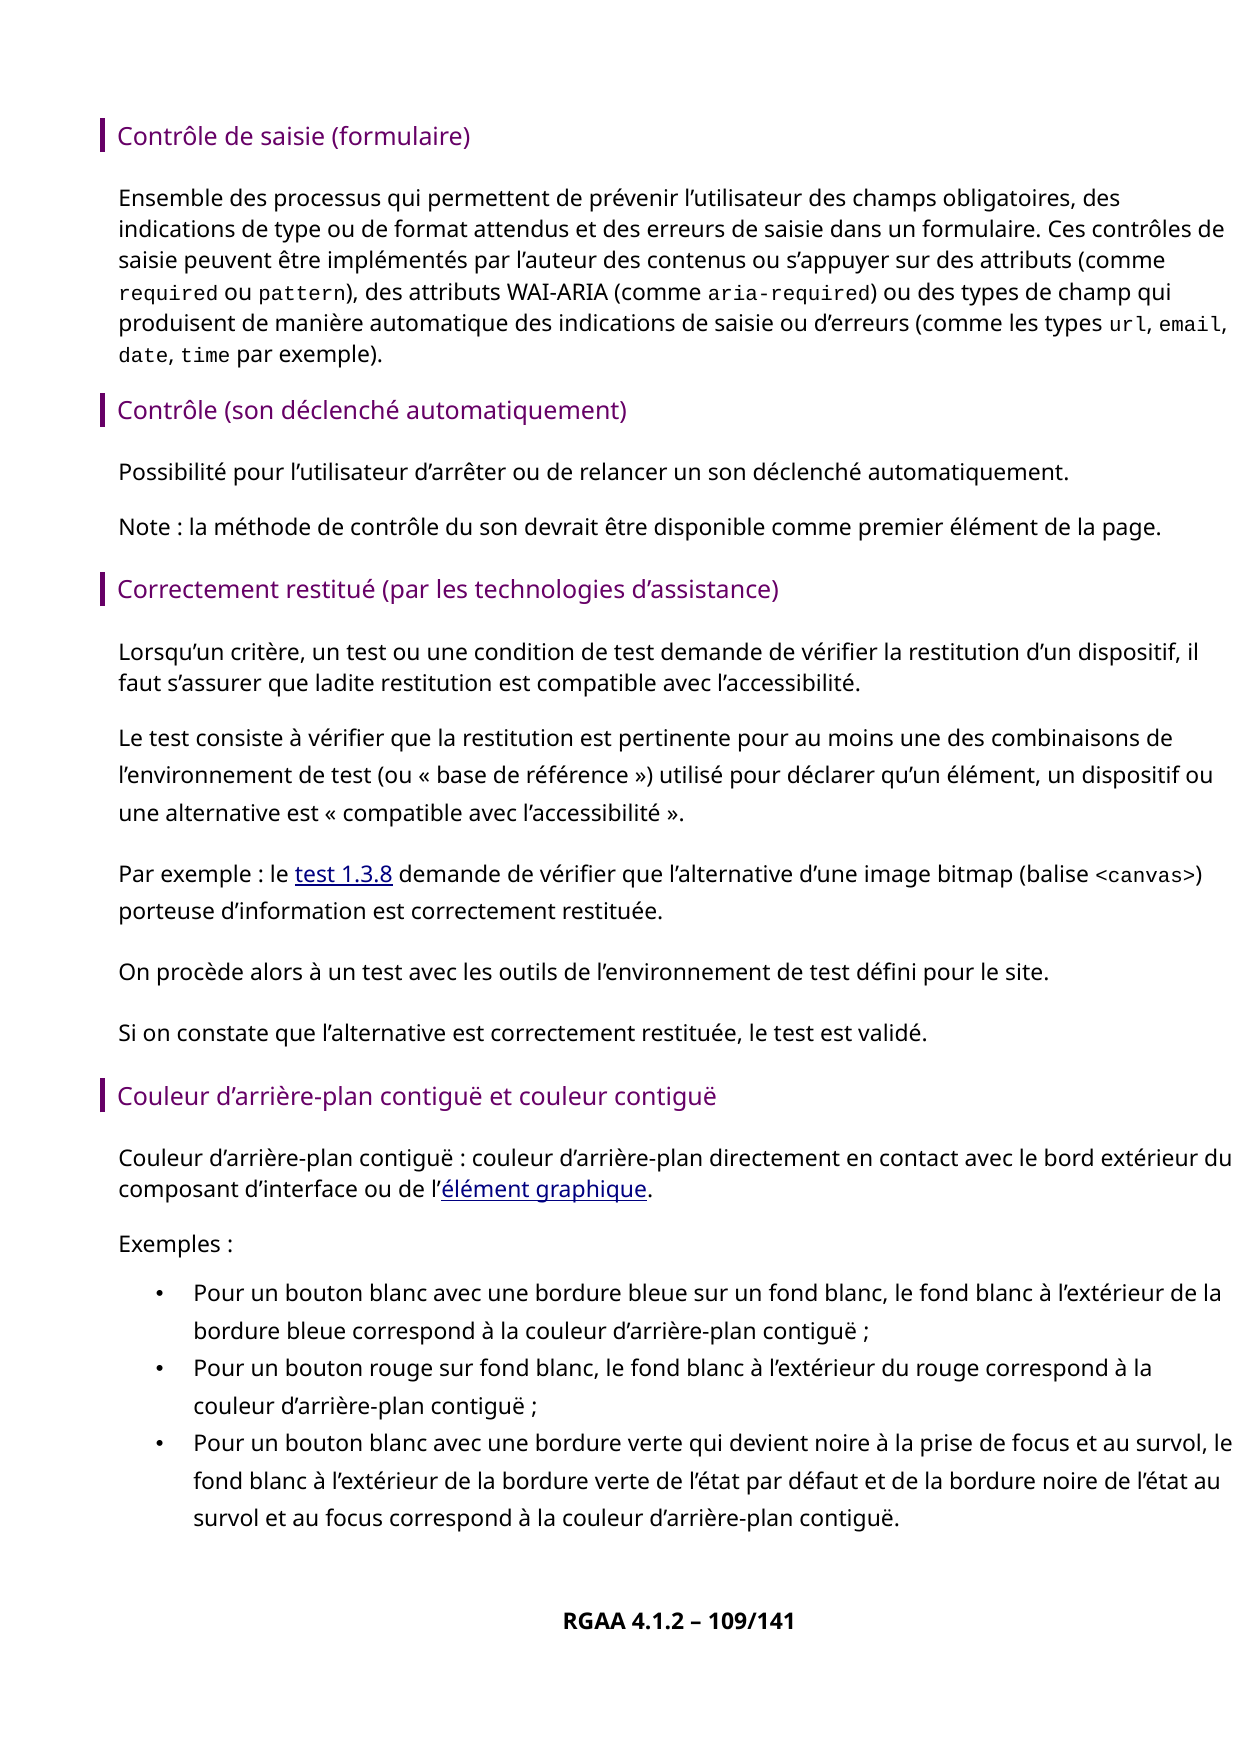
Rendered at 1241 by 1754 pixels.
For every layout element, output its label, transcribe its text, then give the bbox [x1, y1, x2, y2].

text Note : la méthode de contrôle du son devrait être disponible comme premier élément de la page. [118, 511, 1240, 542]
text On procède alors à un test avec les outils de l’environnement de test défini pour le site. [118, 956, 1240, 987]
text Par exemple : le test 1.3.8 demande de vérifier que l’alternative d’une image bitmap (balise <canvas>) porteuse d’information est correctement restituée. [118, 858, 1240, 926]
list Pour un bouton blanc avec une bordure verte qui devient noire à la prise de focus et au survol, le fond blanc à l’extérieur de la bordure verte de l’état par défaut et de la bordure noire de l’état au survol et au focus correspond à la couleur d’arrière-plan contiguë. [156, 1427, 1240, 1533]
text Couleur d’arrière-plan contiguë : couleur d’arrière-plan directement en contact avec le bord extérieur du composant d’interface ou de l’élément graphique. [118, 1142, 1240, 1204]
subtitle Correctement restitué (par les technologies d’assistance) [105, 572, 1240, 606]
subtitle Couleur d’arrière-plan contiguë et couleur contiguë [105, 1078, 1240, 1112]
text Ensemble des processus qui permettent de prévenir l’utilisateur des champs obligatoires, des indications de type ou de format attendus et des erreurs de saisie dans un formulaire. Ces contrôles de saisie peuvent être implémentés par l’auteur des contenus ou s’appuyer sur des attributs (comme required ou pattern), des attributs WAI-ARIA (comme aria-required) ou des types de champ qui produisent de manière automatique des indications de saisie ou d’erreurs (comme les types url, email, date, time par exemple). [118, 182, 1240, 369]
list Pour un bouton rouge sur fond blanc, le fond blanc à l’extérieur du rouge correspond à la couleur d’arrière-plan contiguë ; [156, 1352, 1240, 1421]
text Le test consiste à vérifier que la restitution est pertinente pour au moins une des combinaisons de l’environnement de test (ou « base de référence ») utilisé pour déclarer qu’un élément, un dispositif ou une alternative est « compatible avec l’accessibilité ». [118, 722, 1240, 828]
text Si on constate que l’alternative est correctement restituée, le test est validé. [118, 1017, 1240, 1048]
text Lorsqu’un critère, un test ou une condition de test demande de vérifier la restitution d’un dispositif, il faut s’assurer que ladite restitution est compatible avec l’accessibilité. [118, 636, 1240, 698]
text Possibilité pour l’utilisateur d’arrêter ou de relancer un son déclenché automatiquement. [118, 456, 1240, 487]
text Exemples : [118, 1228, 1240, 1259]
subtitle Contrôle de saisie (formulaire) [105, 118, 1240, 152]
list Pour un bouton blanc avec une bordure bleue sur un fond blanc, le fond blanc à l’extérieur de la bordure bleue correspond à la couleur d’arrière-plan contiguë ; [156, 1277, 1240, 1346]
subtitle Contrôle (son déclenché automatiquement) [105, 393, 1240, 427]
